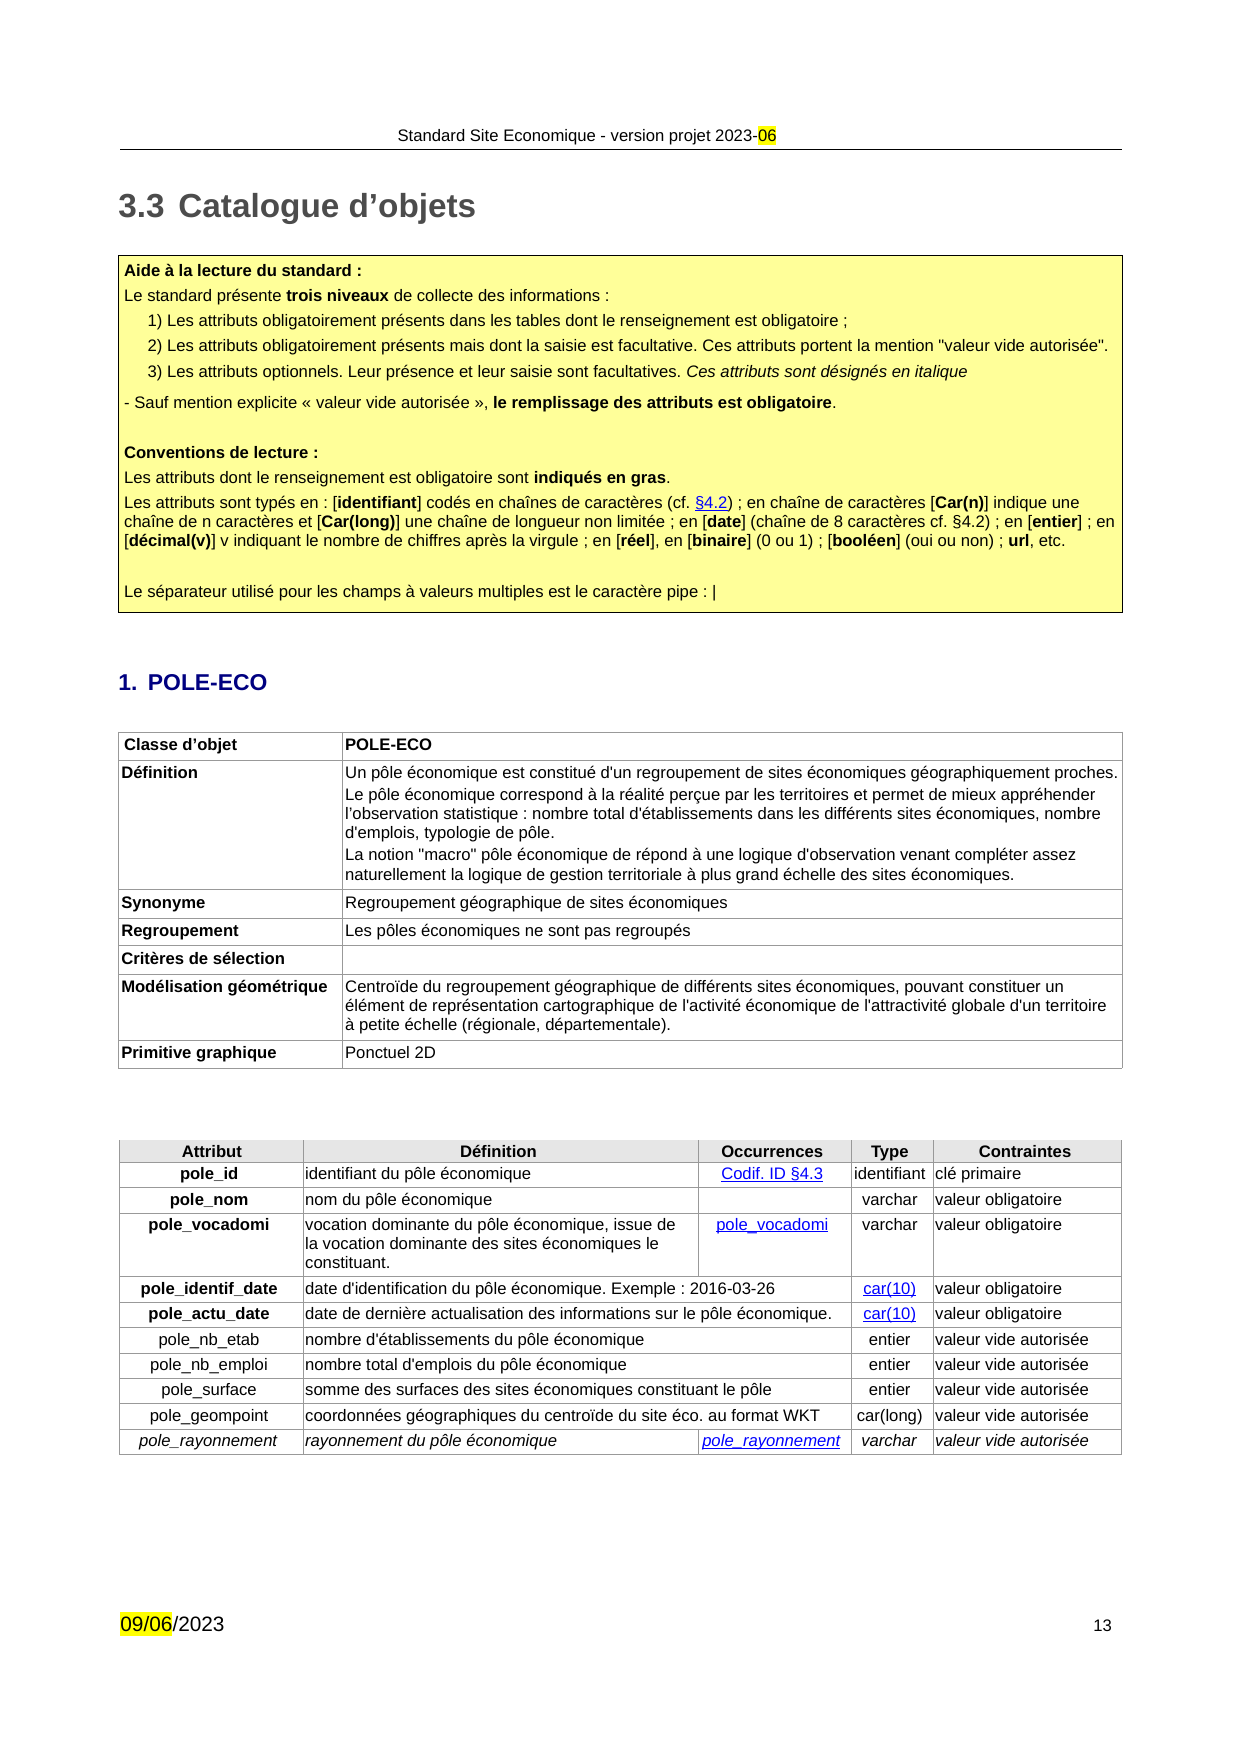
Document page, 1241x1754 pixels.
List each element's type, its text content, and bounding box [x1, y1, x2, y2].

table_cell Codif. ID §4.3 [699, 1163, 851, 1187]
table_cell entier [852, 1354, 933, 1378]
table_cell Les pôles économiques ne sont pas regroupés [343, 919, 1122, 945]
table_cell Ponctuel 2D [343, 1041, 1122, 1068]
table_cell pole_nb_etab [120, 1328, 303, 1352]
table_cell valeur vide autorisée [934, 1404, 1121, 1429]
table_cell varchar [852, 1214, 933, 1276]
table_cell varchar [852, 1188, 933, 1212]
table_cell date d'identification du pôle économique. Exemple : 2016-03-26 [304, 1277, 851, 1302]
table_header Type [852, 1140, 933, 1162]
table_cell car(long) [852, 1404, 933, 1429]
table_cell pole_rayonnement [699, 1430, 851, 1454]
table_cell valeur vide autorisée [934, 1430, 1121, 1454]
table_cell valeur obligatoire [934, 1277, 1121, 1302]
table_cell pole_rayonnement [120, 1430, 303, 1454]
table_cell nombre total d'emplois du pôle économique [304, 1354, 851, 1378]
table_cell identifiant [852, 1163, 933, 1187]
table_cell valeur vide autorisée [934, 1328, 1121, 1352]
table_cell pole_actu_date [120, 1303, 303, 1327]
table_cell nom du pôle économique [304, 1188, 698, 1212]
table_cell vocation dominante du pôle économique, issue de la vocation dominante des sites économiques le constituant. [304, 1214, 698, 1276]
table_cell Critères de sélection [119, 946, 342, 973]
table_header Occurrences [699, 1140, 851, 1162]
table_cell Un pôle économique est constitué d'un regroupement de sites économiques géographiquement proches. Le pôle économique correspond à la réalité perçue par les territoires et permet de mieux appréhender l’observation statistique : nombre total d'établissements dans les différents sites économiques, nombre d'emplois, typologie de pôle. La notion "macro" pôle économique de répond à une logique d'observation venant compléter assez naturellement la logique de gestion territoriale à plus grand échelle des sites économiques. [343, 761, 1122, 889]
table_cell pole_nom [120, 1188, 303, 1212]
table_cell Définition [119, 761, 342, 889]
table_cell Centroïde du regroupement géographique de différents sites économiques, pouvant constituer un élément de représentation cartographique de l'activité économique de l'attractivité globale d'un territoire à petite échelle (régionale, départementale). [343, 975, 1122, 1040]
table_cell valeur obligatoire [934, 1214, 1121, 1276]
table_cell pole_identif_date [120, 1277, 303, 1302]
table_cell rayonnement du pôle économique [304, 1430, 698, 1454]
table_cell clé primaire [934, 1163, 1121, 1187]
table_cell nombre d'établissements du pôle économique [304, 1328, 851, 1352]
table_header POLE-ECO [343, 733, 1122, 760]
table_cell valeur obligatoire [934, 1188, 1121, 1212]
table_cell somme des surfaces des sites économiques constituant le pôle [304, 1379, 851, 1403]
table_cell Primitive graphique [119, 1041, 342, 1068]
table_cell pole_id [120, 1163, 303, 1187]
subtitle POLE-ECO [118, 668, 1122, 695]
subtitle Catalogue d’objets [118, 186, 1122, 224]
table_header Classe d’objet [119, 733, 342, 760]
table_cell identifiant du pôle économique [304, 1163, 698, 1187]
table_cell car(10) [852, 1303, 933, 1327]
table_cell [699, 1188, 851, 1212]
table_cell date de dernière actualisation des informations sur le pôle économique. [304, 1303, 851, 1327]
table_header Définition [304, 1140, 698, 1162]
table_cell entier [852, 1379, 933, 1403]
table_cell Regroupement géographique de sites économiques [343, 890, 1122, 917]
table_cell car(10) [852, 1277, 933, 1302]
table_cell [343, 946, 1122, 973]
table_cell pole_vocadomi [120, 1214, 303, 1276]
table_cell entier [852, 1328, 933, 1352]
table_cell Regroupement [119, 919, 342, 945]
table_cell valeur vide autorisée [934, 1379, 1121, 1403]
table_header Attribut [120, 1140, 303, 1162]
table_cell pole_vocadomi [699, 1214, 851, 1276]
table_cell pole_surface [120, 1379, 303, 1403]
table_header Contraintes [934, 1140, 1121, 1162]
table_cell Modélisation géométrique [119, 975, 342, 1040]
table_cell valeur obligatoire [934, 1303, 1121, 1327]
table_cell Synonyme [119, 890, 342, 917]
table_cell pole_geompoint [120, 1404, 303, 1429]
table_cell coordonnées géographiques du centroïde du site éco. au format WKT [304, 1404, 851, 1429]
table_header Aide à la lecture du standard : Le standard présente trois niveaux de collecte des informations : 1) Les attributs obligatoirement présents dans les tables dont le renseignement est obligatoire ; 2) Les attributs obligatoirement présents mais dont la saisie est facultative. Ces attributs portent la mention "valeur vide autorisée". 3) Les attributs optionnels. Leur présence et leur saisie sont facultatives. Ces attributs sont désignés en italique - Sauf mention explicite « valeur vide autorisée », le remplissage des attributs est obligatoire. Conventions de lecture : Les attributs dont le renseignement est obligatoire sont indiqués en gras. Les attributs sont typés en : [identifiant] codés en chaînes de caractères (cf. §4.2) ; en chaîne de caractères [Car(n)] indique une chaîne de n caractères et [Car(long)] une chaîne de longueur non limitée ; en [date] (chaîne de 8 caractères cf. §4.2) ; en [entier] ; en [décimal(v)] v indiquant le nombre de chiffres après la virgule ; en [réel], en [binaire] (0 ou 1) ; [booléen] (oui ou non) ; url, etc. Le séparateur utilisé pour les champs à valeurs multiples est le caractère pipe : | [119, 256, 1122, 612]
table_cell pole_nb_emploi [120, 1354, 303, 1378]
table_cell varchar [852, 1430, 933, 1454]
table_cell valeur vide autorisée [934, 1354, 1121, 1378]
